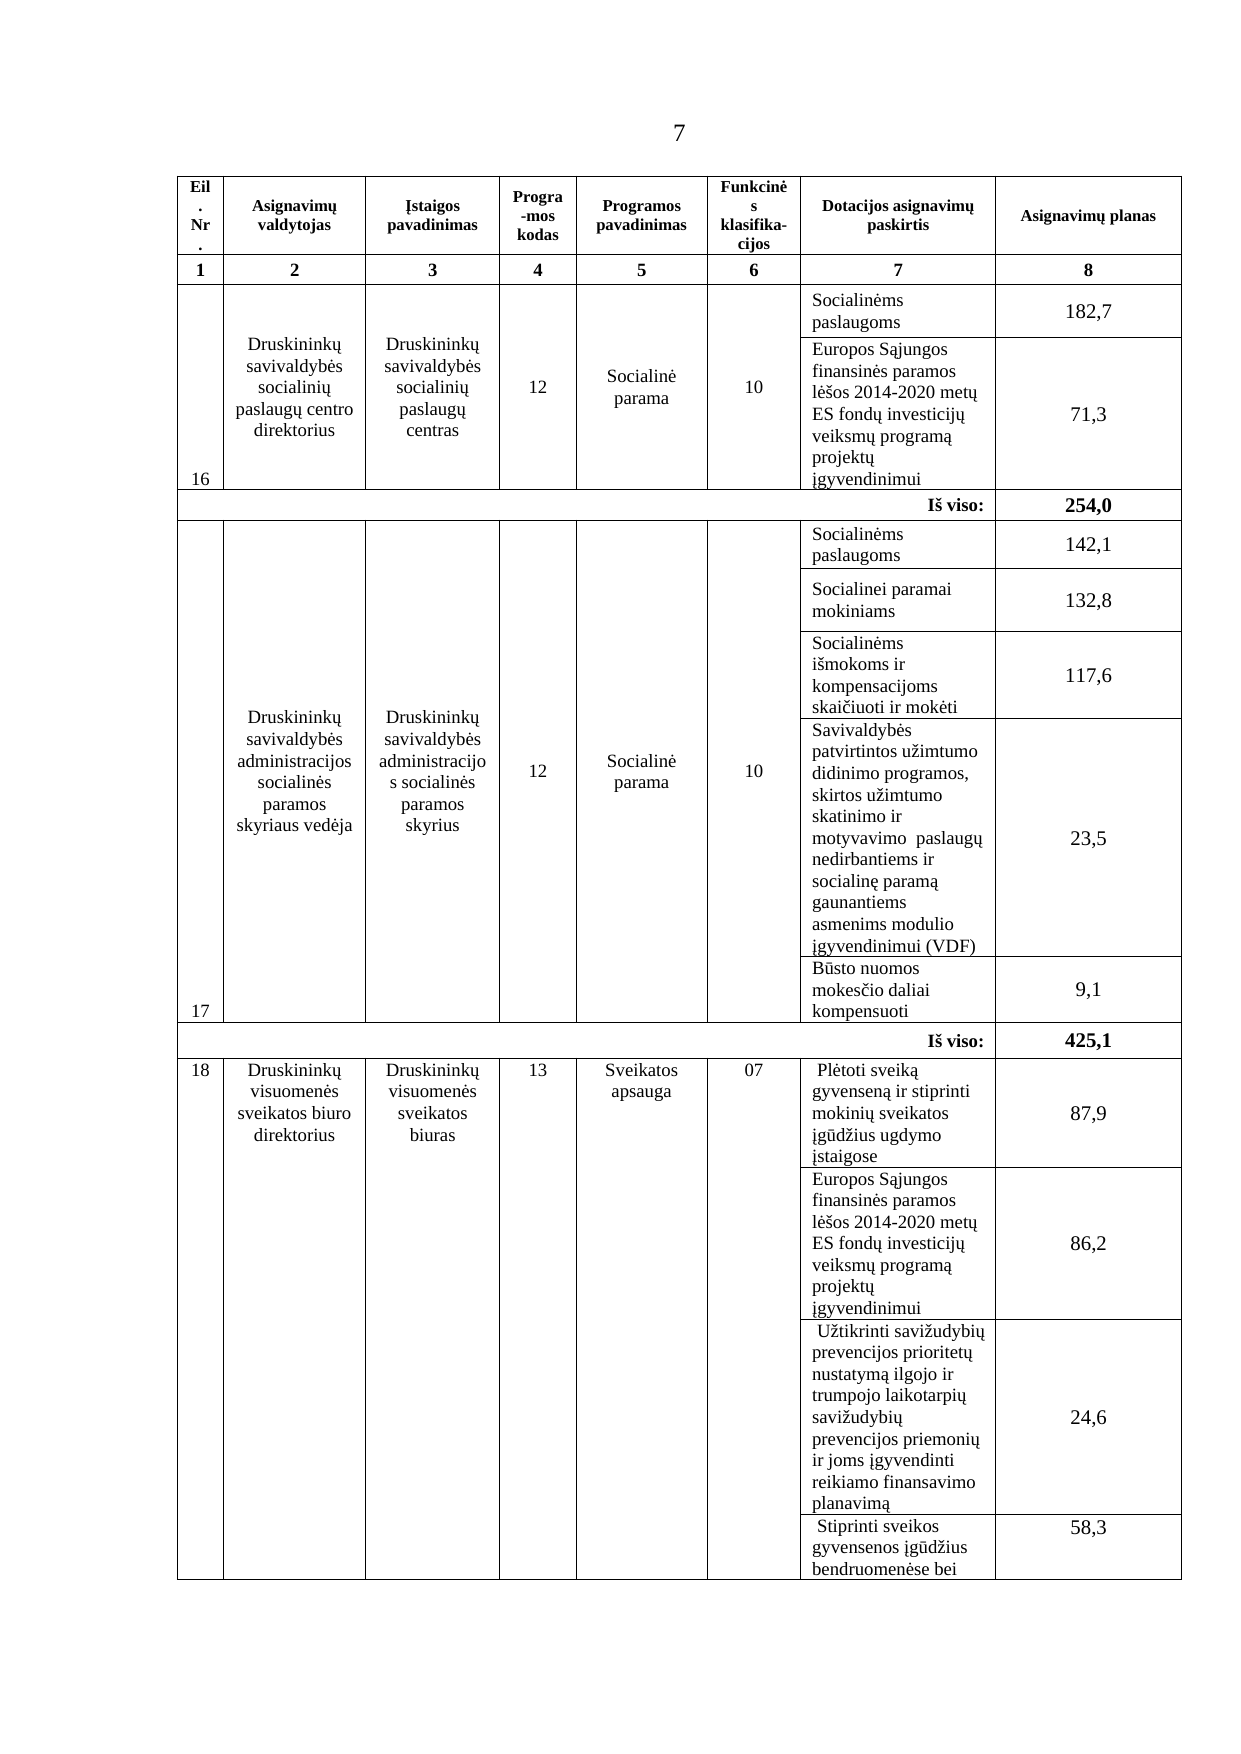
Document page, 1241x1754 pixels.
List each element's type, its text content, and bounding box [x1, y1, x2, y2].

table_cell Socialinė parama [577, 521, 707, 1022]
table_cell Užtikrinti savižudybių prevencijos prioritetų nustatymą ilgojo ir trumpojo laikotarpių savižudybių prevencijos priemonių ir joms įgyvendinti reikiamo finansavimo planavimą [801, 1320, 995, 1514]
table_cell 23,5 [996, 719, 1181, 956]
table_cell 12 [500, 285, 576, 489]
table_cell Druskininkų savivaldybės socialinių paslaugų centras [366, 285, 499, 489]
table_header Programos pavadinimas [577, 177, 707, 254]
table_cell 425,1 [996, 1023, 1181, 1058]
table_cell 8 [996, 255, 1181, 283]
table_header Eil. Nr. [178, 177, 223, 254]
table_cell 24,6 [996, 1320, 1181, 1514]
table_cell Socialinėms paslaugoms [801, 521, 995, 568]
table_header Asignavimų valdytojas [224, 177, 365, 254]
table_cell 6 [708, 255, 800, 283]
table_cell Socialinė parama [577, 285, 707, 489]
table_header Dotacijos asignavimų paskirtis [801, 177, 995, 254]
table_cell 254,0 [996, 490, 1181, 519]
table_cell Iš viso: [178, 490, 995, 519]
table_header Asignavimų planas [996, 177, 1181, 254]
table_cell 86,2 [996, 1168, 1181, 1318]
table_cell 3 [366, 255, 499, 283]
table_cell 71,3 [996, 338, 1181, 489]
table_cell Būsto nuomos mokesčio daliai kompensuoti [801, 957, 995, 1022]
table_cell Druskininkų visuomenės sveikatos biuras [366, 1059, 499, 1579]
table_cell 16 [178, 285, 223, 489]
table_cell Europos Sąjungos finansinės paramos lėšos 2014-2020 metų ES fondų investicijų veiksmų programą projektų įgyvendinimui [801, 338, 995, 489]
table_cell 142,1 [996, 521, 1181, 568]
table_cell Druskininkų visuomenės sveikatos biuro direktorius [224, 1059, 365, 1579]
table_cell Druskininkų savivaldybės administracijos socialinės paramos skyrius [366, 521, 499, 1022]
table_cell 117,6 [996, 632, 1181, 718]
table_cell Socialinėms išmokoms ir kompensacijoms skaičiuoti ir mokėti [801, 632, 995, 718]
table_cell Plėtoti sveiką gyvenseną ir stiprinti mokinių sveikatos įgūdžius ugdymo įstaigose [801, 1059, 995, 1167]
table_cell 58,3 [996, 1515, 1181, 1579]
table_cell 18 [178, 1059, 223, 1579]
table_cell 17 [178, 521, 223, 1022]
table_cell Sveikatos apsauga [577, 1059, 707, 1579]
table_cell 1 [178, 255, 223, 283]
table_cell 5 [577, 255, 707, 283]
table_cell Europos Sąjungos finansinės paramos lėšos 2014-2020 metų ES fondų investicijų veiksmų programą projektų įgyvendinimui [801, 1168, 995, 1318]
table_cell 87,9 [996, 1059, 1181, 1167]
table_cell Socialinei paramai mokiniams [801, 569, 995, 631]
table_cell 9,1 [996, 957, 1181, 1022]
table_cell Druskininkų savivaldybės socialinių paslaugų centro direktorius [224, 285, 365, 489]
table_cell 10 [708, 285, 800, 489]
table_cell 07 [708, 1059, 800, 1579]
table_header Funkcinės klasifika-cijos kodas [708, 177, 800, 254]
table_cell Stiprinti sveikos gyvensenos įgūdžius bendruomenėse bei [801, 1515, 995, 1579]
table_cell Druskininkų savivaldybės administracijos socialinės paramos skyriaus vedėja [224, 521, 365, 1022]
table_header Progra-mos kodas [500, 177, 576, 254]
table_cell 10 [708, 521, 800, 1022]
table_cell 7 [801, 255, 995, 283]
table_cell Socialinėms paslaugoms [801, 285, 995, 337]
table_cell 13 [500, 1059, 576, 1579]
table_cell 132,8 [996, 569, 1181, 631]
table_cell 4 [500, 255, 576, 283]
table_cell 2 [224, 255, 365, 283]
table_cell Iš viso: [178, 1023, 995, 1058]
table_header Įstaigos pavadinimas [366, 177, 499, 254]
table_cell 182,7 [996, 285, 1181, 337]
table_cell Savivaldybės patvirtintos užimtumo didinimo programos, skirtos užimtumo skatinimo ir motyvavimo paslaugų nedirbantiems ir socialinę paramą gaunantiems asmenims modulio įgyvendinimui (VDF) [801, 719, 995, 956]
table_cell 12 [500, 521, 576, 1022]
